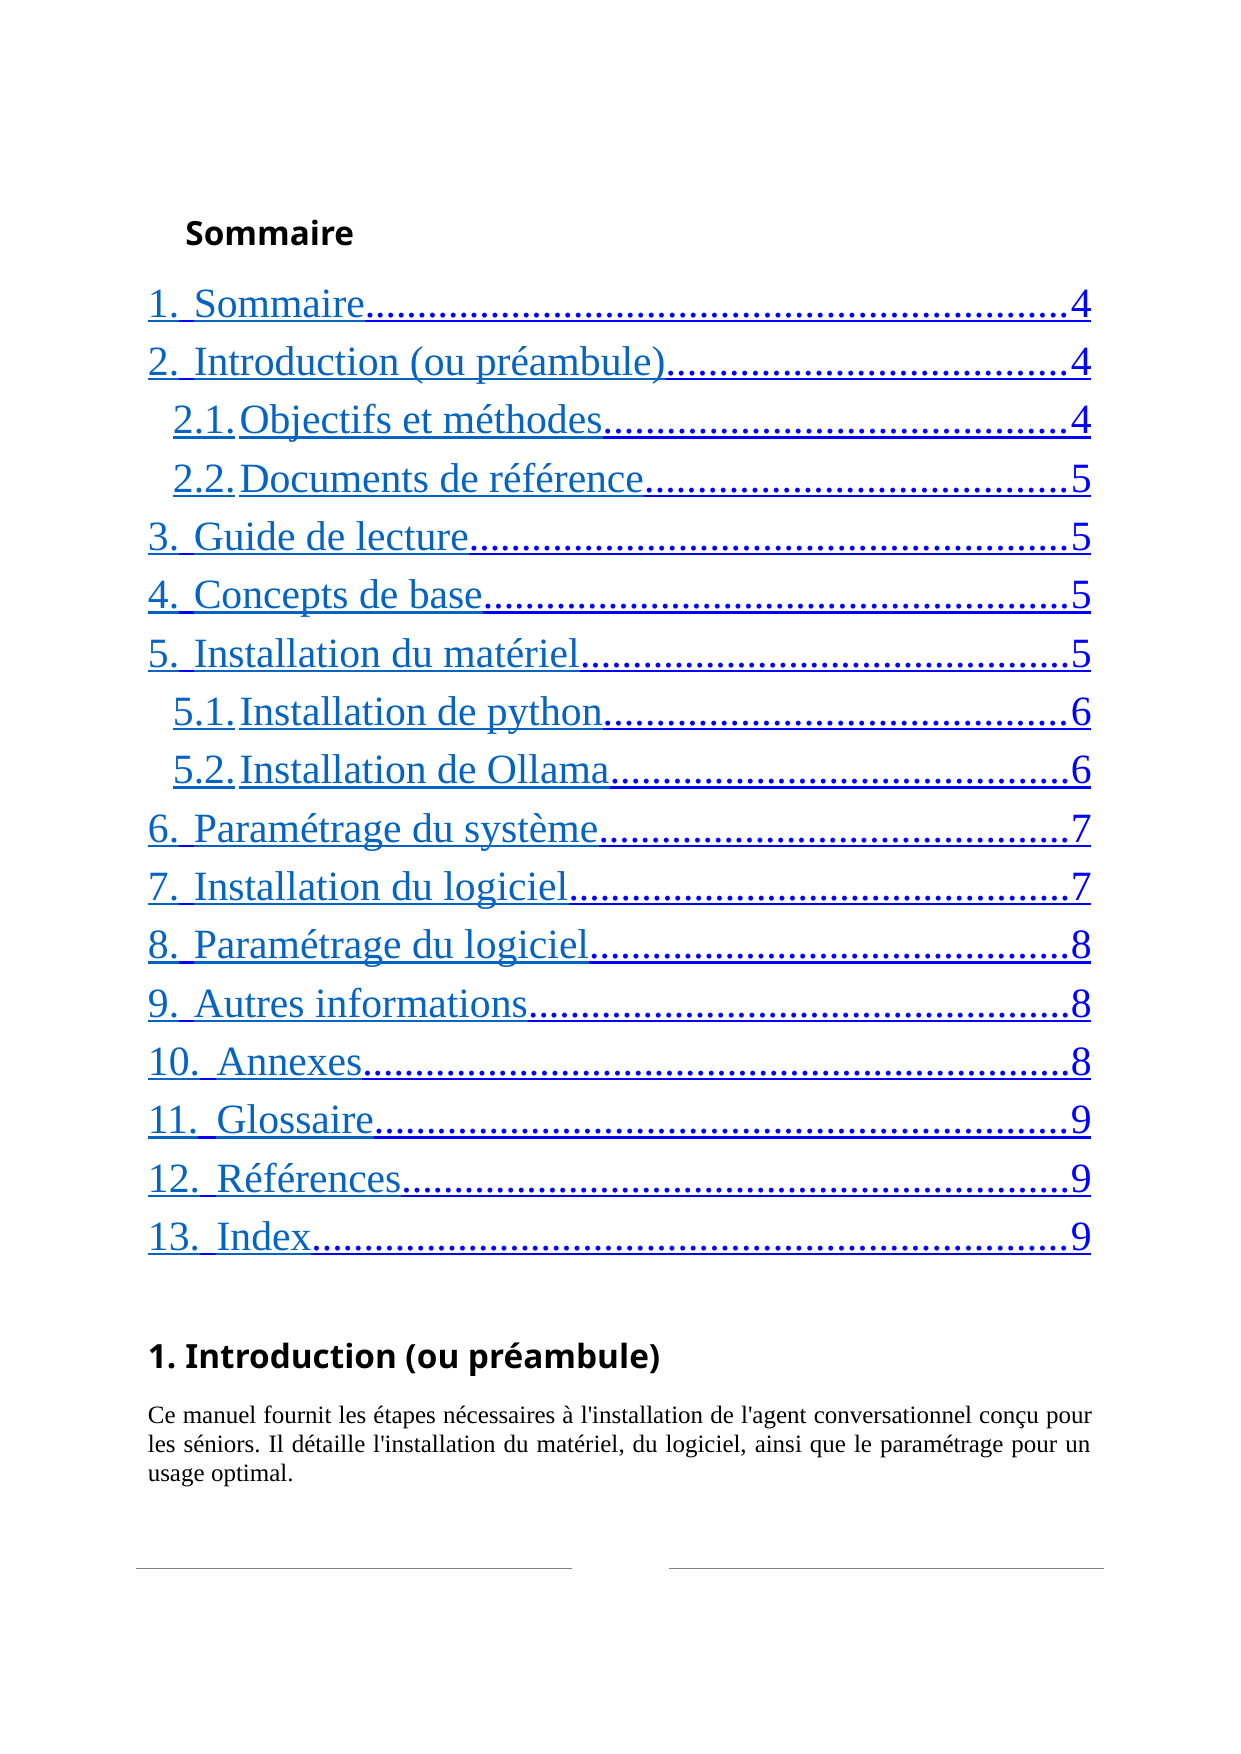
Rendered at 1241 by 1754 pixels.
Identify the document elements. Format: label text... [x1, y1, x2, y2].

text 5. Installation du matériel 5 [148, 628, 1092, 676]
text 2.2. Documents de référence 5 [173, 453, 1092, 501]
text 4. Concepts de base 5 [148, 570, 1092, 618]
text 1. Sommaire 4 [148, 278, 1092, 326]
text 10. Annexes 8 [148, 1037, 1092, 1084]
text 6. Paramétrage du système 7 [148, 803, 1092, 851]
text 7. Installation du logiciel 7 [148, 862, 1092, 909]
text 5.2. Installation de Ollama 6 [173, 745, 1092, 793]
subtitle Introduction (ou préambule) [148, 1332, 1092, 1378]
text 9. Autres informations 8 [148, 978, 1092, 1026]
text 2. Introduction (ou préambule) 4 [148, 337, 1092, 384]
text 5.1. Installation de python 6 [173, 687, 1092, 734]
text 12. Références 9 [148, 1153, 1092, 1201]
text 13. Index 9 [148, 1212, 1092, 1259]
text 3. Guide de lecture 5 [148, 512, 1092, 559]
text 11. Glossaire 9 [148, 1095, 1092, 1143]
text 8. Paramétrage du logiciel 8 [148, 920, 1092, 968]
text Ce manuel fournit les étapes nécessaires à l'installation de l'agent conversationnel conçu pour les séniors. Il détaille l'installation du matériel, du logiciel, ainsi que le paramétrage pour un usage optimal. [148, 1401, 1092, 1487]
subtitle Sommaire [148, 210, 1092, 256]
text 2.1. Objectifs et méthodes 4 [173, 395, 1092, 443]
